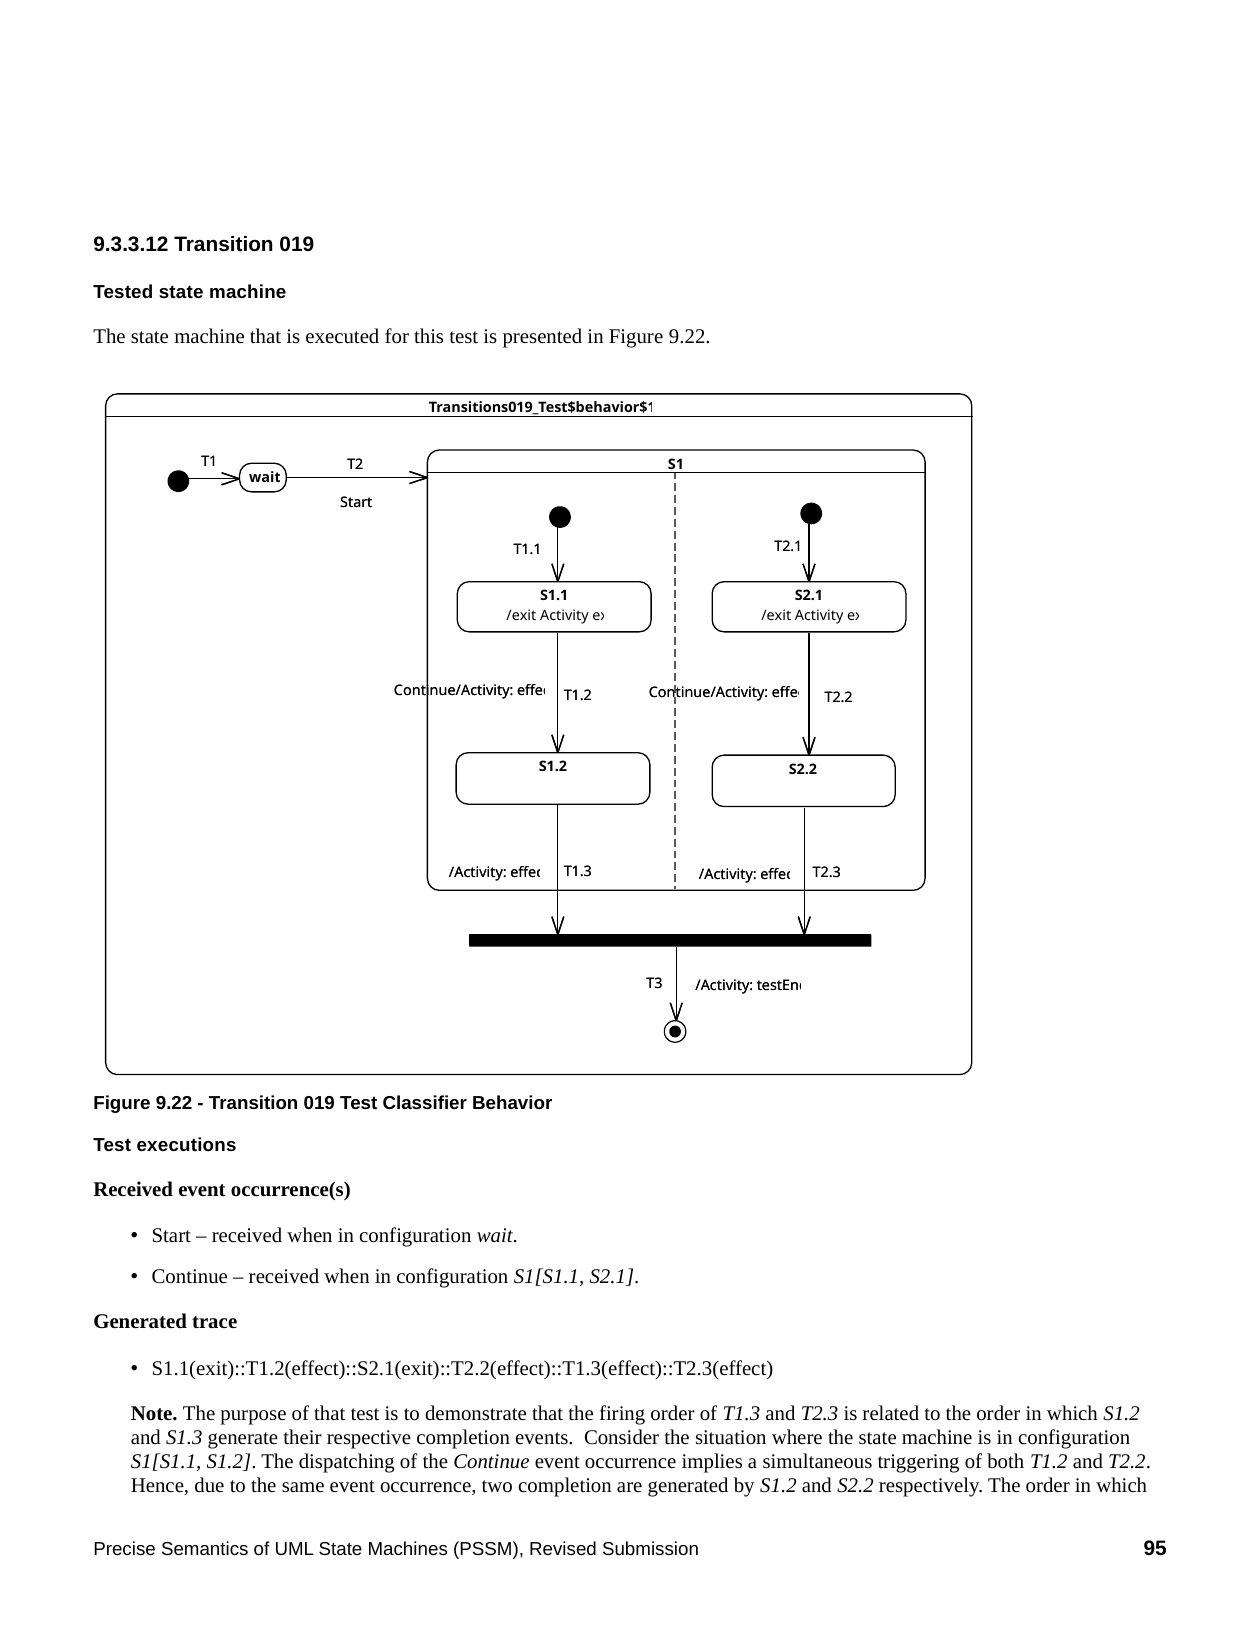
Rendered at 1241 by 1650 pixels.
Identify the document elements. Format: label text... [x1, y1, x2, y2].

subtitle Tested state machine [93, 281, 1164, 303]
subtitle Test executions [93, 369, 1164, 1156]
text Figure 9.22 - Transition 019 Test Classifier Behavior [93, 381, 986, 1113]
list S1.1(exit)::T1.2(effect)::S2.1(exit)::T2.2(effect)::T1.3(effect)::T2.3(effect) [131, 1354, 1164, 1379]
text The state machine that is executed for this test is presented in Figure 9.22. [93, 324, 1164, 348]
list Start – received when in configuration wait. [131, 1222, 1164, 1247]
text Note. The purpose of that test is to demonstrate that the firing order of T1.3 and T2.3 is related to the order in which S1.2 and S1.3 generate their respective completion events. Consider the situation where the state machine is in configuration S1[S1.1, S1.2]. The dispatching of the Continue event occurrence implies a simultaneous triggering of both T1.2 and T2.2. Hence, due to the same event occurrence, two completion are generated by S1.2 and S2.2 respectively. The order in which [131, 1401, 1164, 1497]
subtitle Transition 019 [93, 231, 1164, 256]
text Received event occurrence(s) [93, 1177, 1164, 1201]
list Continue – received when in configuration S1[S1.1, S2.1]. [131, 1263, 1164, 1288]
text Generated trace [93, 1309, 1164, 1333]
